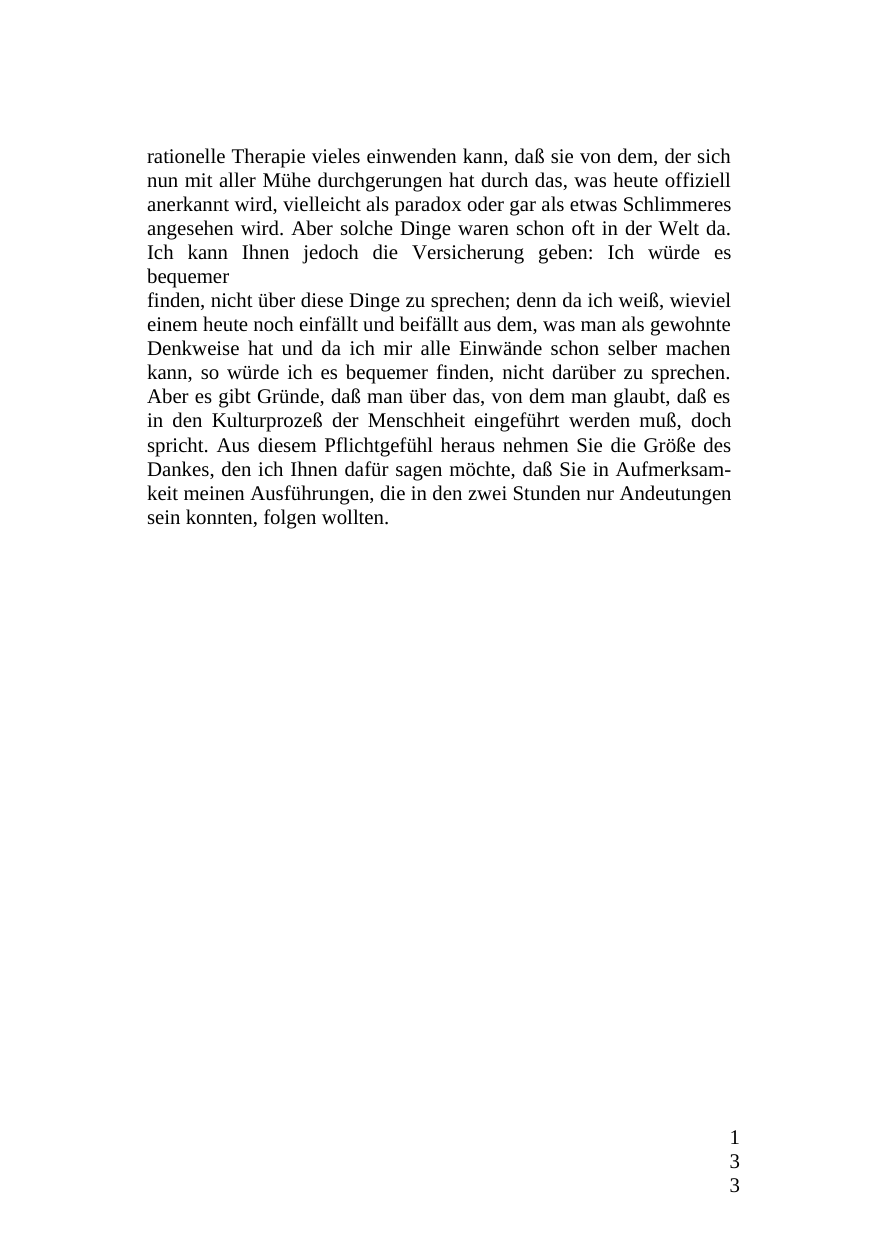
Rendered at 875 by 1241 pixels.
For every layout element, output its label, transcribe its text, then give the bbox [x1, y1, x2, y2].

text rationelle Therapie vieles einwenden kann, daß sie von dem, der sich nun mit aller Mühe durchgerungen hat durch das, was heute offiziell anerkannt wird, vielleicht als paradox oder gar als etwas Schlimmeres angesehen wird. Aber solche Dinge waren schon oft in der Welt da. Ich kann Ihnen jedoch die Versicherung geben: Ich würde es bequemer finden, nicht über diese Dinge zu sprechen; denn da ich weiß, wieviel einem heute noch einfällt und beifällt aus dem, was man als gewohnte Denkweise hat und da ich mir alle Einwände schon selber machen kann, so würde ich es bequemer finden, nicht darüber zu sprechen. Aber es gibt Gründe, daß man über das, von dem man glaubt, daß es in den Kulturprozeß der Menschheit eingeführt werden muß, doch spricht. Aus diesem Pflichtgefühl heraus nehmen Sie die Größe des Dankes, den ich Ihnen dafür sagen möchte, daß Sie in Aufmerksam- keit meinen Ausführungen, die in den zwei Stunden nur Andeutungen sein konnten, folgen wollten. [147, 144, 732, 529]
text 133 [729, 1124, 741, 1197]
